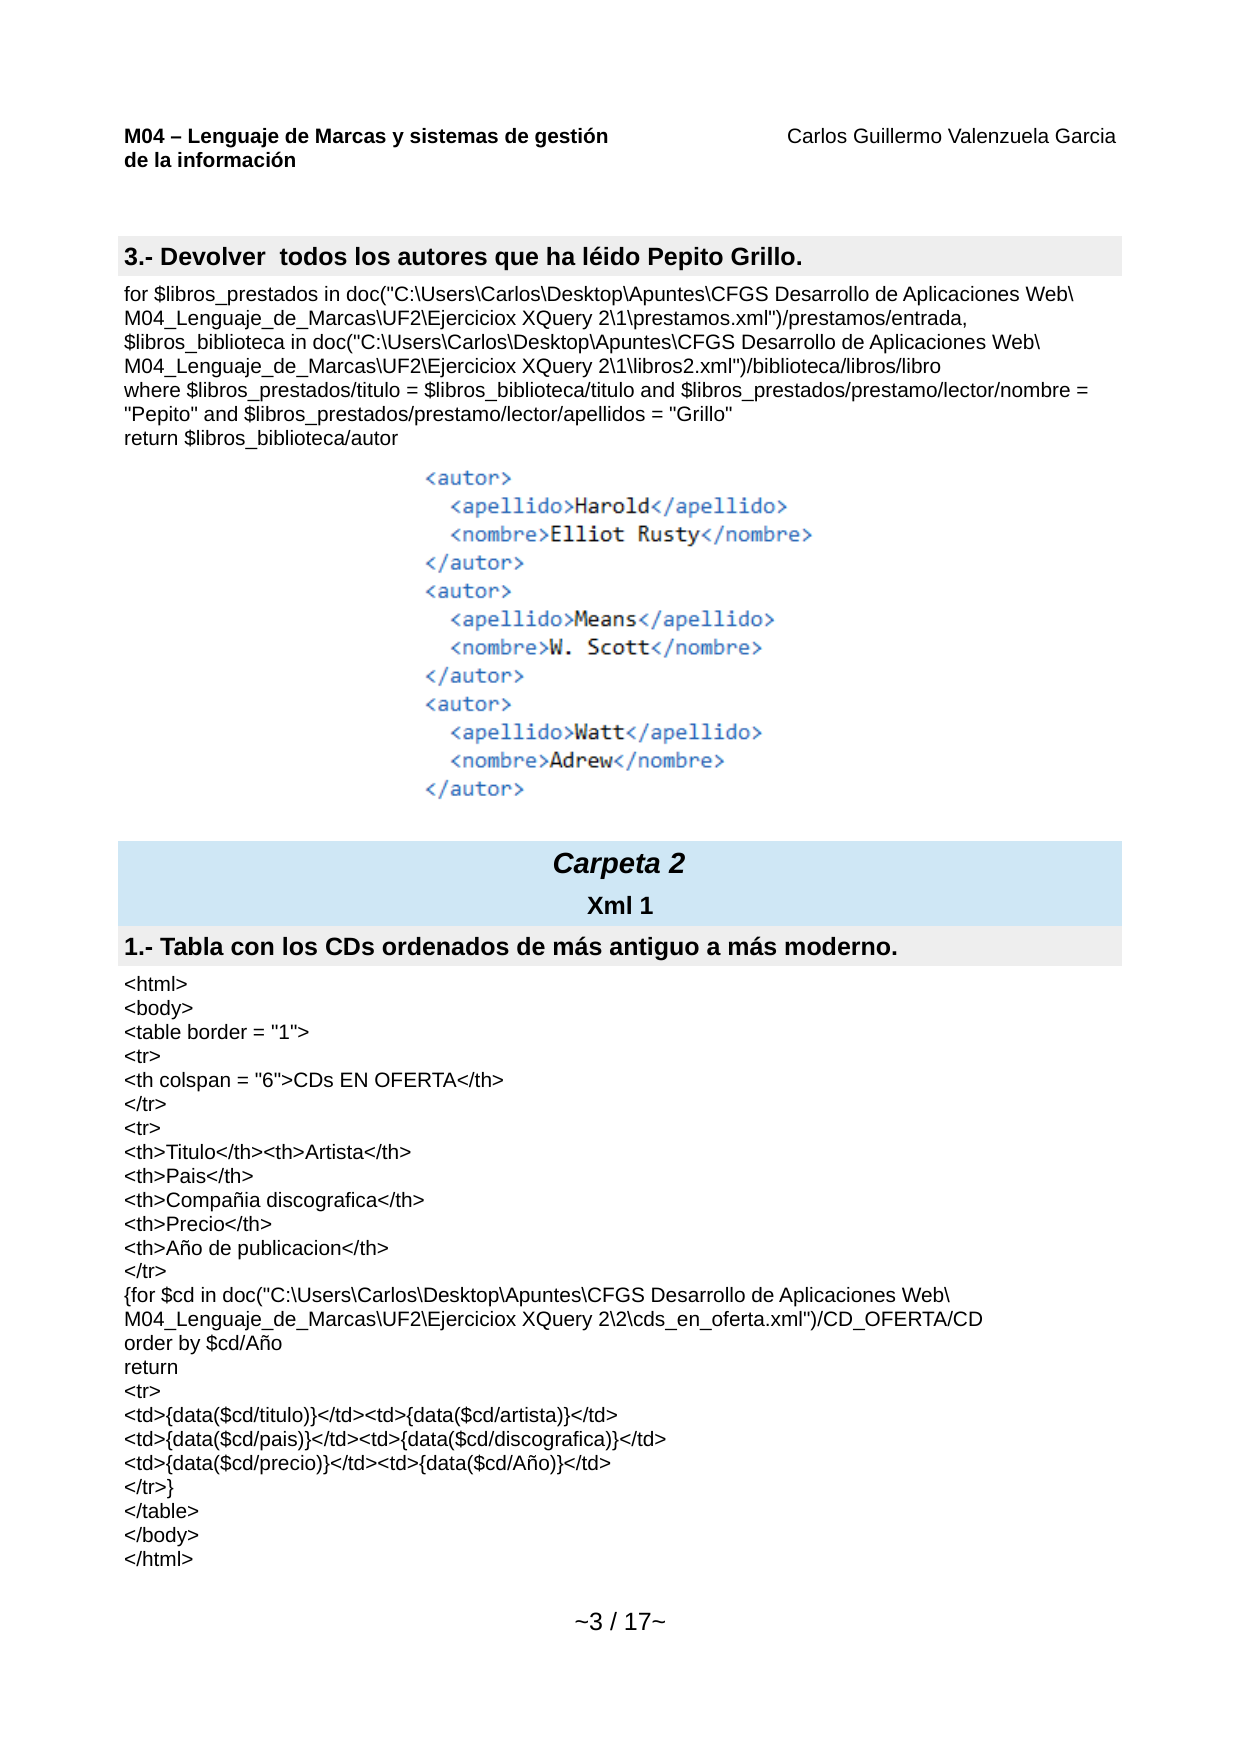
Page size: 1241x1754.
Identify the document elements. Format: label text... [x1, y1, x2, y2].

picture [420, 460, 820, 807]
table_cell <html> <body> <table border = "1"> <tr> <th colspan = "6">CDs EN OFERTA</th> </tr> <tr> <th>Titulo</th><th>Artista</th> <th>Pais</th> <th>Compañia discografica</th> <th>Precio</th> <th>Año de publicacion</th> </tr> {for $cd in doc("C:\Users\Carlos\Desktop\Apuntes\CFGS Desarrollo de Aplicaciones Web\M04_Lenguaje_de_Marcas\UF2\Ejerciciox XQuery 2\2\cds_en_oferta.xml")/CD_OFERTA/CD order by $cd/Año return <tr> <td>{data($cd/titulo)}</td><td>{data($cd/artista)}</td> <td>{data($cd/pais)}</td><td>{data($cd/discografica)}</td> <td>{data($cd/precio)}</td><td>{data($cd/Año)}</td> </tr>} </table> </body> </html> [118, 966, 1122, 1576]
table_cell Carpeta 2 [118, 841, 1122, 886]
table_cell [118, 455, 1122, 841]
table_cell 1.- Tabla con los CDs ordenados de más antiguo a más moderno. [118, 926, 1122, 966]
table_cell 3.- Devolver todos los autores que ha léido Pepito Grillo. [118, 236, 1122, 276]
table_cell Xml 1 [118, 886, 1122, 926]
table_cell for $libros_prestados in doc("C:\Users\Carlos\Desktop\Apuntes\CFGS Desarrollo de Aplicaciones Web\M04_Lenguaje_de_Marcas\UF2\Ejerciciox XQuery 2\1\prestamos.xml")/prestamos/entrada, $libros_biblioteca in doc("C:\Users\Carlos\Desktop\Apuntes\CFGS Desarrollo de Aplicaciones Web\M04_Lenguaje_de_Marcas\UF2\Ejerciciox XQuery 2\1\libros2.xml")/biblioteca/libros/libro where $libros_prestados/titulo = $libros_biblioteca/titulo and $libros_prestados/prestamo/lector/nombre = "Pepito" and $libros_prestados/prestamo/lector/apellidos = "Grillo" return $libros_biblioteca/autor [118, 276, 1122, 455]
